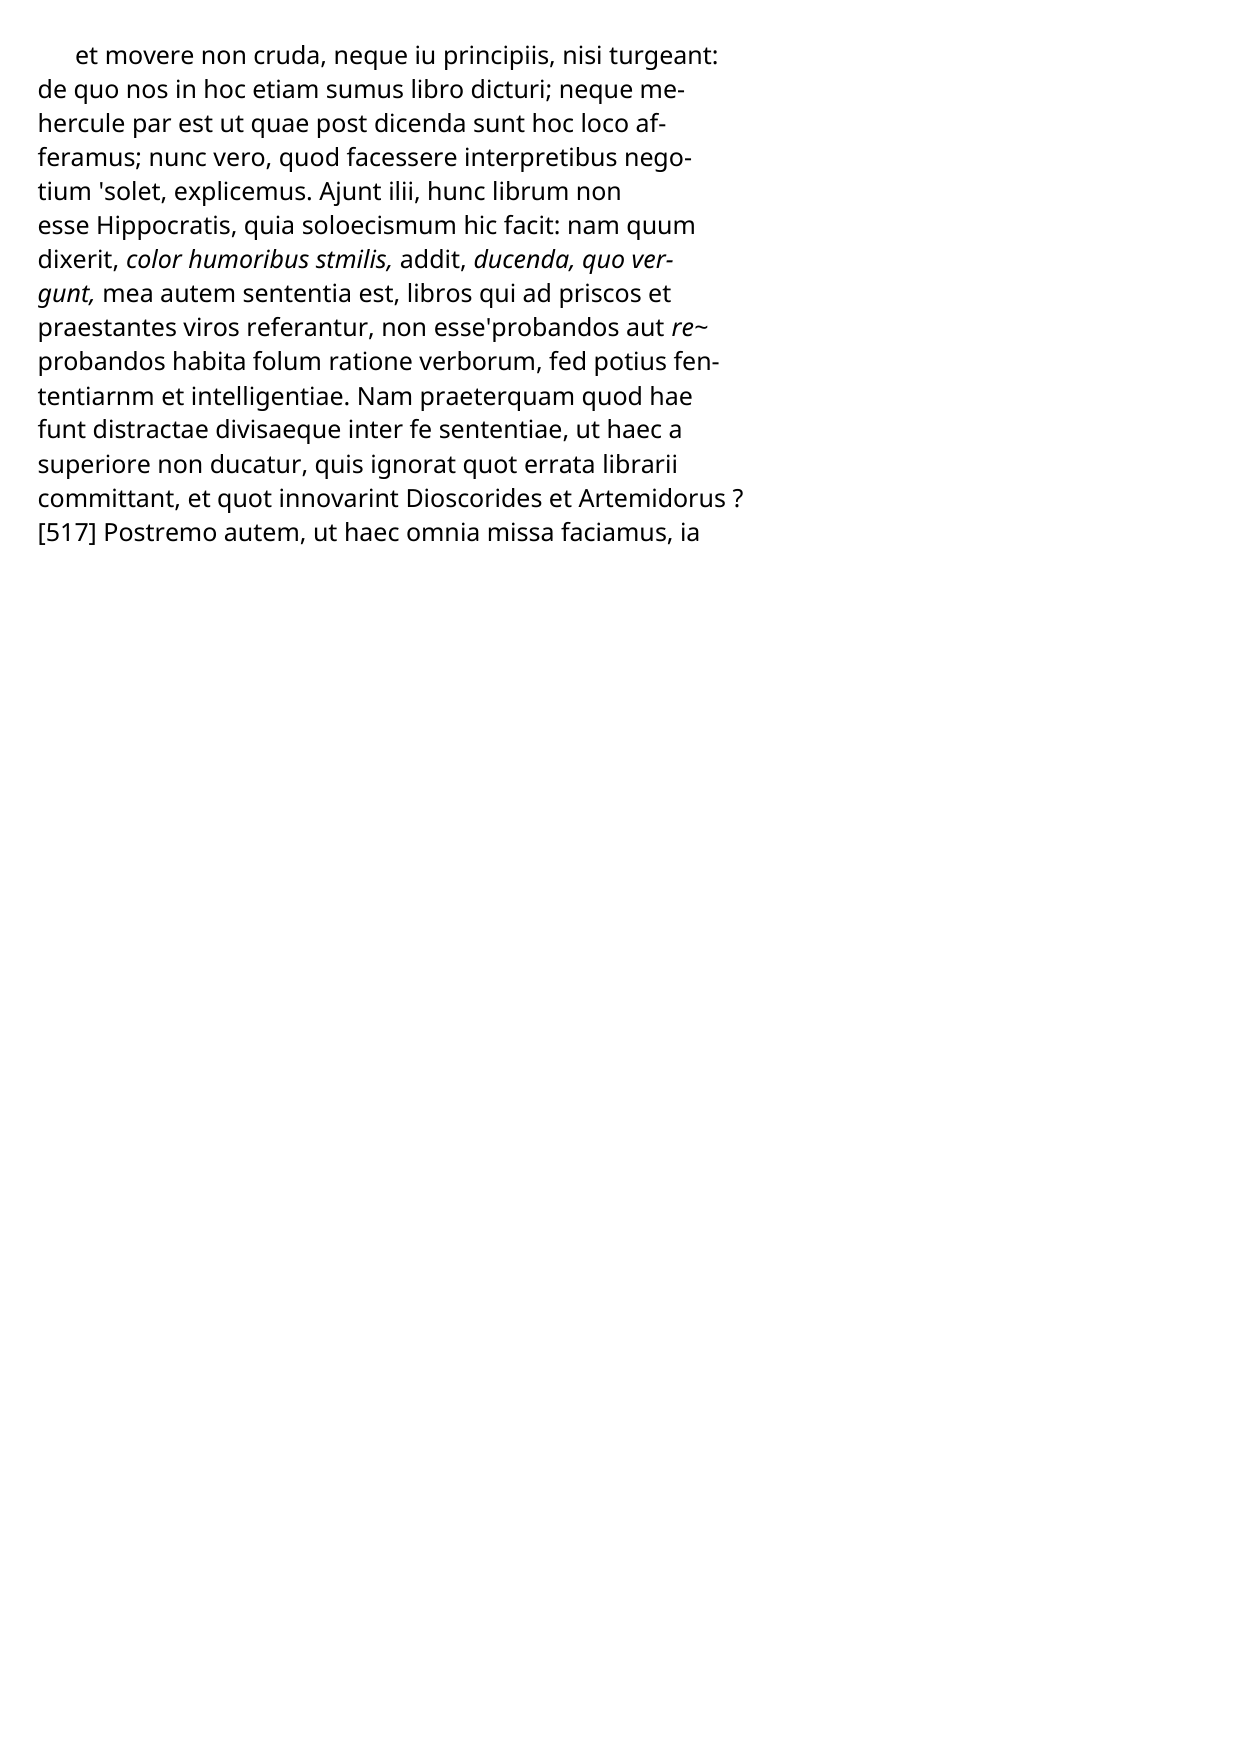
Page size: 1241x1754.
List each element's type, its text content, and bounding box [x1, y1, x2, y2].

text et movere non cruda, neque iu principiis, nisi turgeant: de quo nos in hoc etiam sumus libro dicturi; neque me- hercule par est ut quae post dicenda sunt hoc loco af- feramus; nunc vero, quod facessere interpretibus nego- tium 'solet, explicemus. Ajunt ilii, hunc librum non esse Hippocratis, quia soloecismum hic facit: nam quum dixerit, color humoribus stmilis, addit, ducenda, quo ver- gunt, mea autem sententia est, libros qui ad priscos et praestantes viros referantur, non esse'probandos aut re~ probandos habita folum ratione verborum, fed potius fen- tentiarnm et intelligentiae. Nam praeterquam quod hae funt distractae divisaeque inter fe sententiae, ut haec a superiore non ducatur, quis ignorat quot errata librarii committant, et quot innovarint Dioscorides et Artemidorus ? [517] Postremo autem, ut haec omnia missa faciamus, ia [37, 37, 1203, 548]
